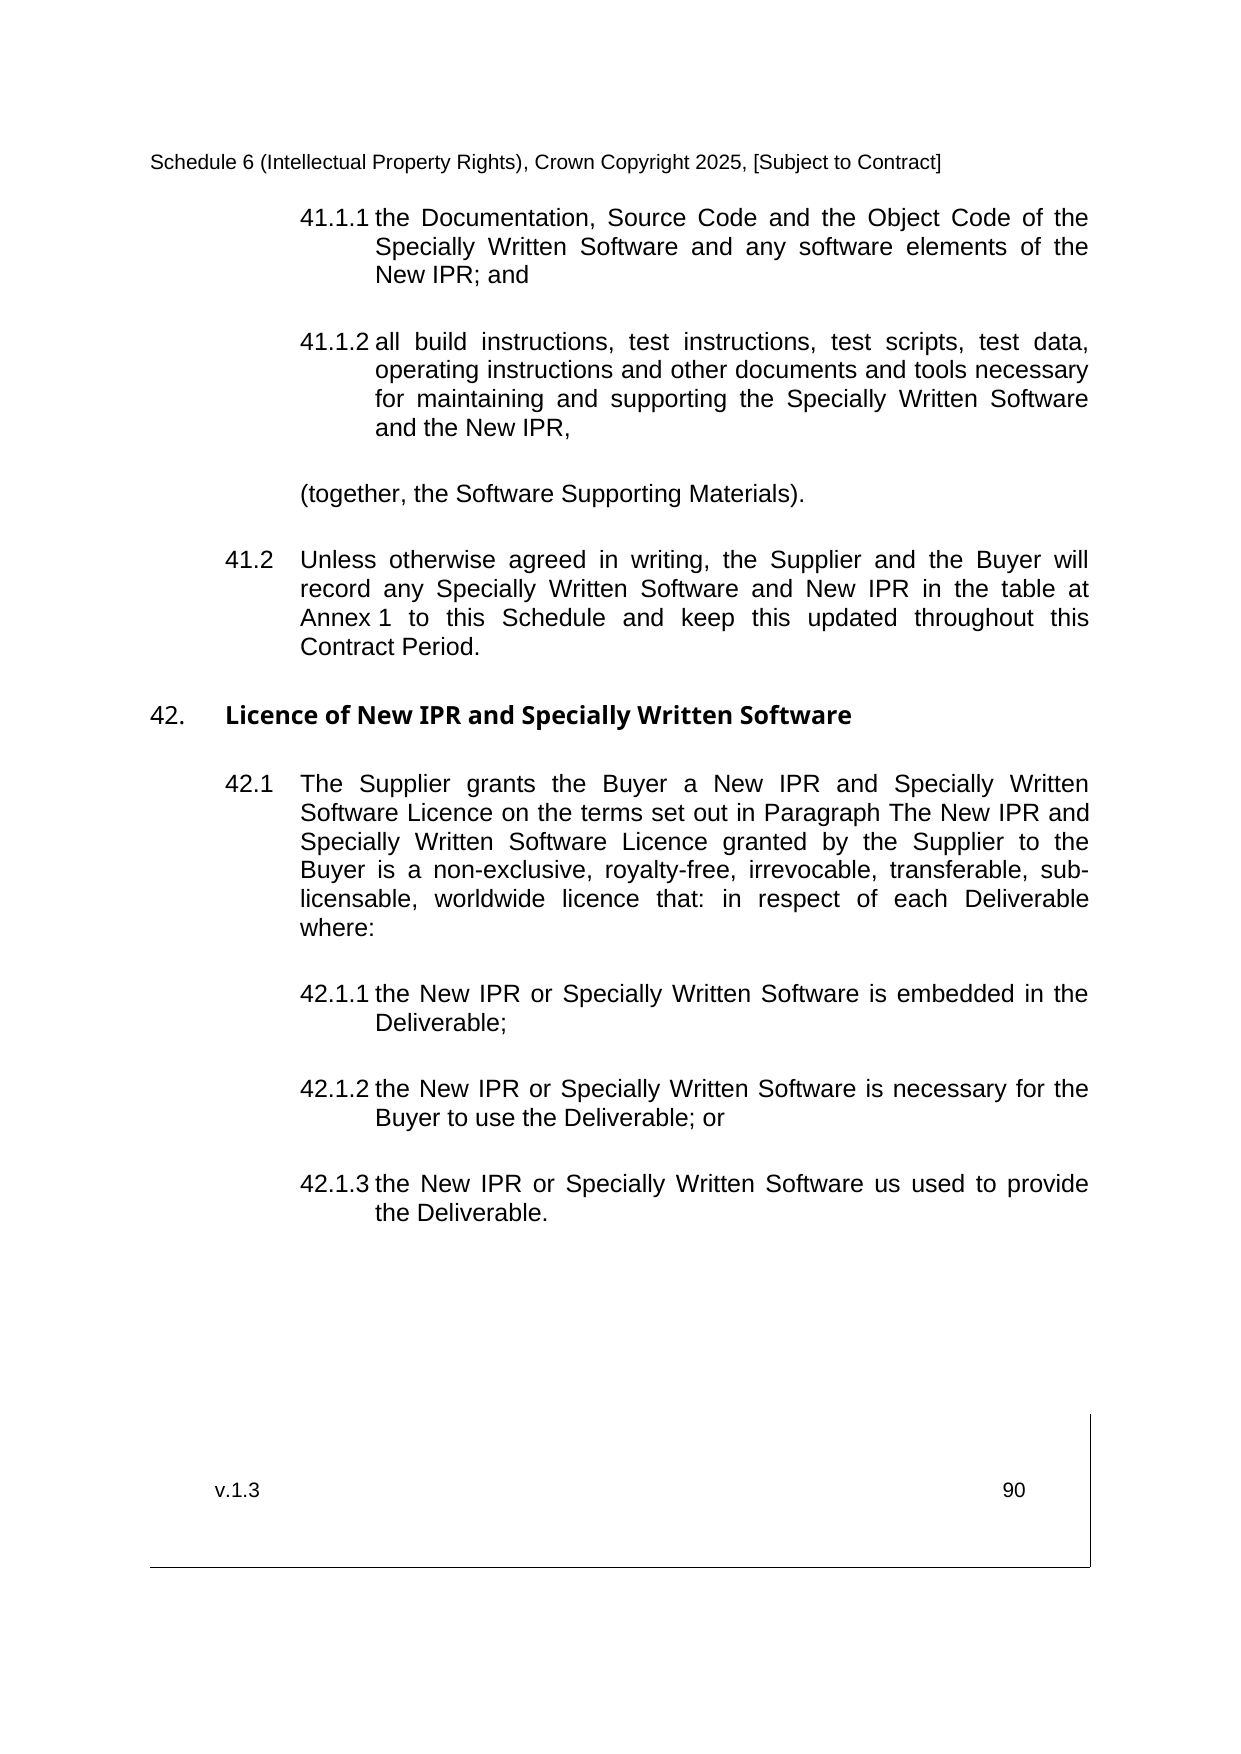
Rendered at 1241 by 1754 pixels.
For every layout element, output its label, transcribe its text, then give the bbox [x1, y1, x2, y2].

list Unless otherwise agreed in writing, the Supplier and the Buyer will record any Specially Written Software and New IPR in the table at Annex 1 to this Schedule and keep this updated throughout this Contract Period. [225, 545, 1090, 660]
list all build instructions, test instructions, test scripts, test data, operating instructions and other documents and tools necessary for maintaining and supporting the Specially Written Software and the New IPR, [300, 326, 1090, 441]
subtitle Licence of New IPR and Specially Written Software [150, 698, 1090, 732]
text (together, the Software Supporting Materials). [300, 479, 1090, 508]
list The Supplier grants the Buyer a New IPR and Specially Written Software Licence on the terms set out in Paragraph 22.3 in respect of each Deliverable where: [225, 769, 1090, 942]
list the New IPR or Specially Written Software is embedded in the Deliverable; [300, 979, 1090, 1037]
list the Documentation, Source Code and the Object Code of the Specially Written Software and any software elements of the New IPR; and [300, 203, 1090, 289]
list the New IPR or Specially Written Software us used to provide the Deliverable. [300, 1169, 1090, 1227]
list the New IPR or Specially Written Software is necessary for the Buyer to use the Deliverable; or [300, 1074, 1090, 1132]
